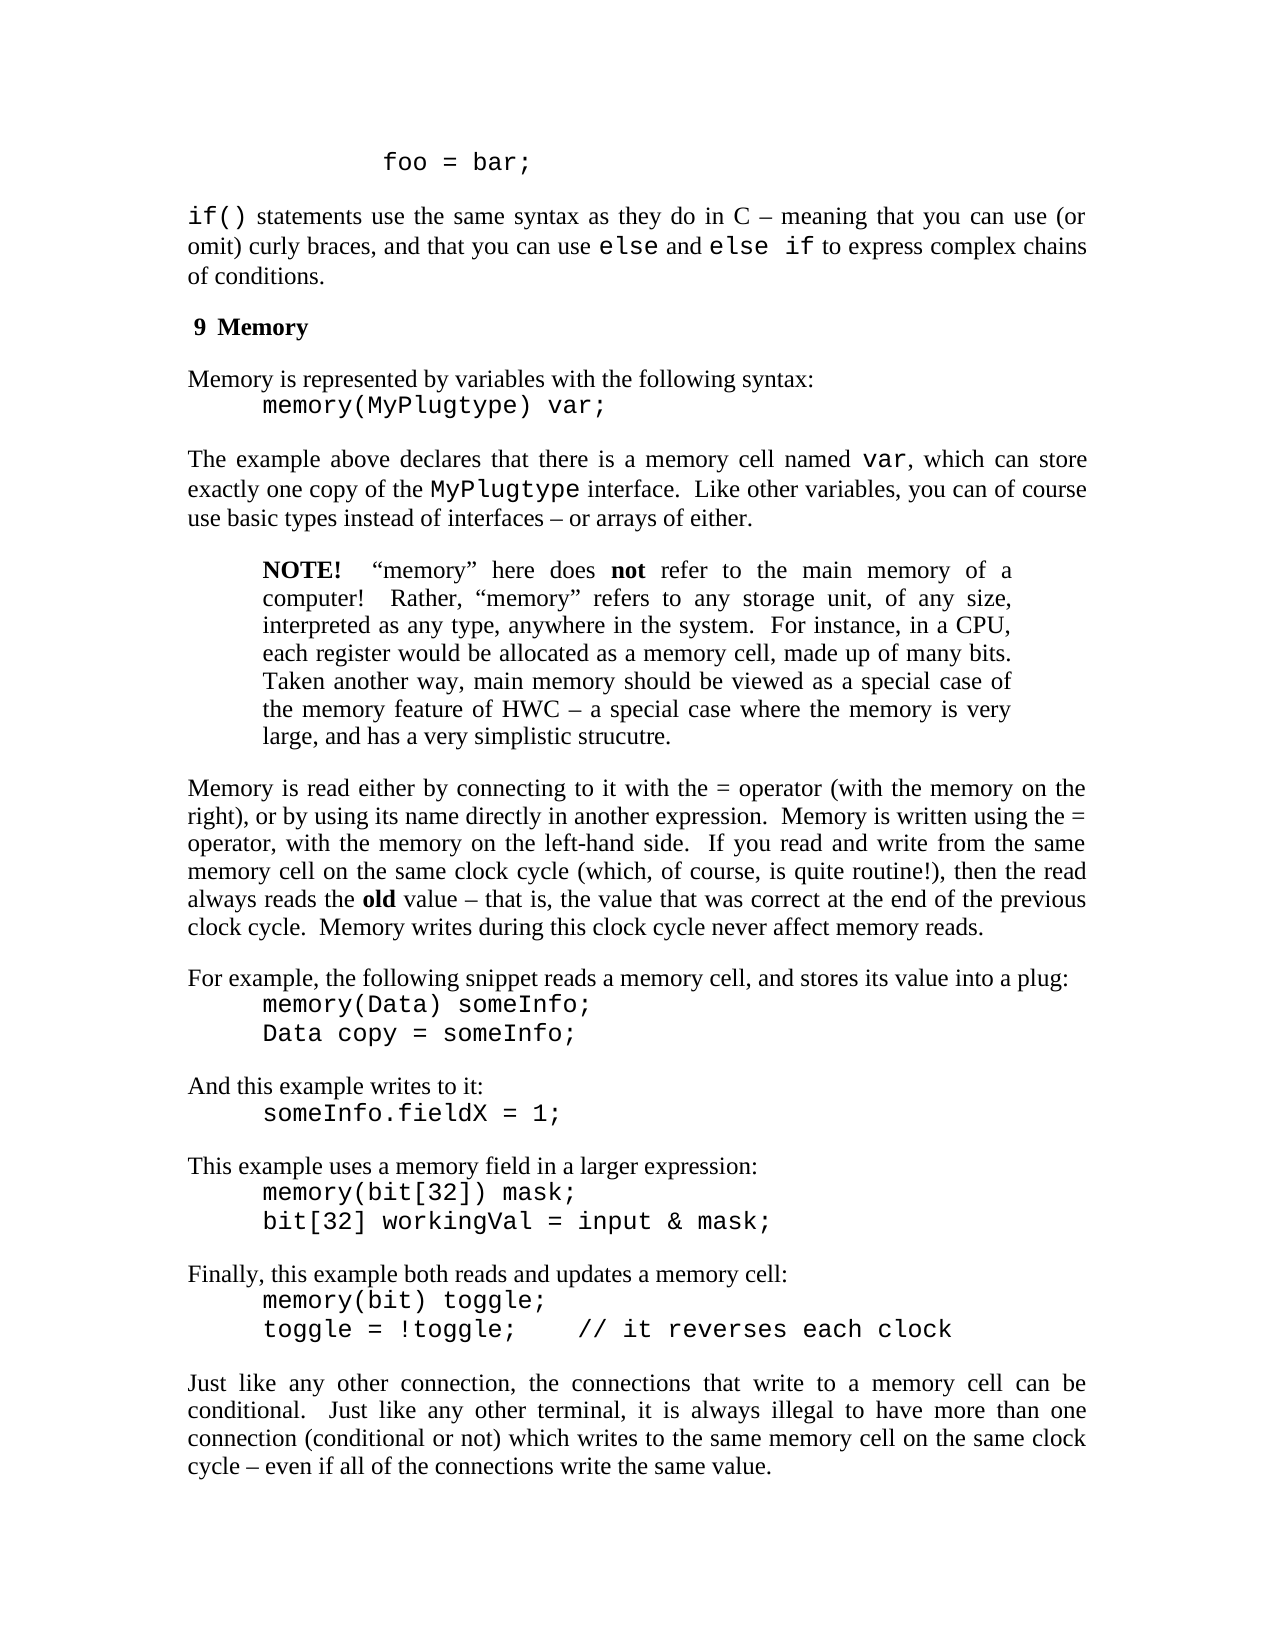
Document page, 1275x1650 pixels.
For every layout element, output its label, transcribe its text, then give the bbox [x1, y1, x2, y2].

text foo = bar; [262, 150, 1087, 178]
text toggle = !toggle; // it reverses each clock [262, 1316, 1087, 1345]
list Memory [187, 313, 1087, 341]
text Just like any other connection, the connections that write to a memory cell can be conditional. Just like any other terminal, it is always illegal to have more than one connection (conditional or not) which writes to the same memory cell on the same clock cycle – even if all of the connections write the same value. [187, 1369, 1087, 1479]
text memory(Data) someInfo; [262, 992, 1087, 1020]
text someInfo.fieldX = 1; [262, 1100, 1087, 1128]
text For example, the following snippet reads a memory cell, and stores its value into a plug: [187, 964, 1087, 992]
text Memory is read either by connecting to it with the = operator (with the memory on the right), or by using its name directly in another expression. Memory is written using the = operator, with the memory on the left-hand side. If you read and write from the same memory cell on the same clock cycle (which, of course, is quite routine!), then the read always reads the old value – that is, the value that was correct at the end of the previous clock cycle. Memory writes during this clock cycle never affect memory reads. [187, 774, 1087, 940]
text This example uses a memory field in a larger expression: [187, 1152, 1087, 1180]
text NOTE! “memory” here does not refer to the main memory of a computer! Rather, “memory” refers to any storage unit, of any size, interpreted as any type, anywhere in the system. For instance, in a CPU, each register would be allocated as a memory cell, made up of many bits. Taken another way, main memory should be viewed as a special case of the memory feature of HWC – a special case where the memory is very large, and has a very simplistic strucutre. [262, 556, 1012, 750]
text Finally, this example both reads and updates a memory cell: [187, 1261, 1087, 1288]
text memory(bit) toggle; [262, 1288, 1087, 1316]
text bit[32] workingVal = input & mask; [262, 1208, 1087, 1237]
text The example above declares that there is a memory cell named var, which can store exactly one copy of the MyPlugtype interface. Like other variables, you can of course use basic types instead of interfaces – or arrays of either. [187, 445, 1087, 532]
text Memory is represented by variables with the following syntax: [187, 365, 1087, 393]
text Data copy = someInfo; [262, 1020, 1087, 1048]
text if() statements use the same syntax as they do in C – meaning that you can use (or omit) curly braces, and that you can use else and else if to express complex chains of conditions. [187, 202, 1087, 289]
text memory(bit[32]) mask; [262, 1180, 1087, 1208]
text memory(MyPlugtype) var; [262, 393, 1087, 421]
text And this example writes to it: [187, 1072, 1087, 1100]
